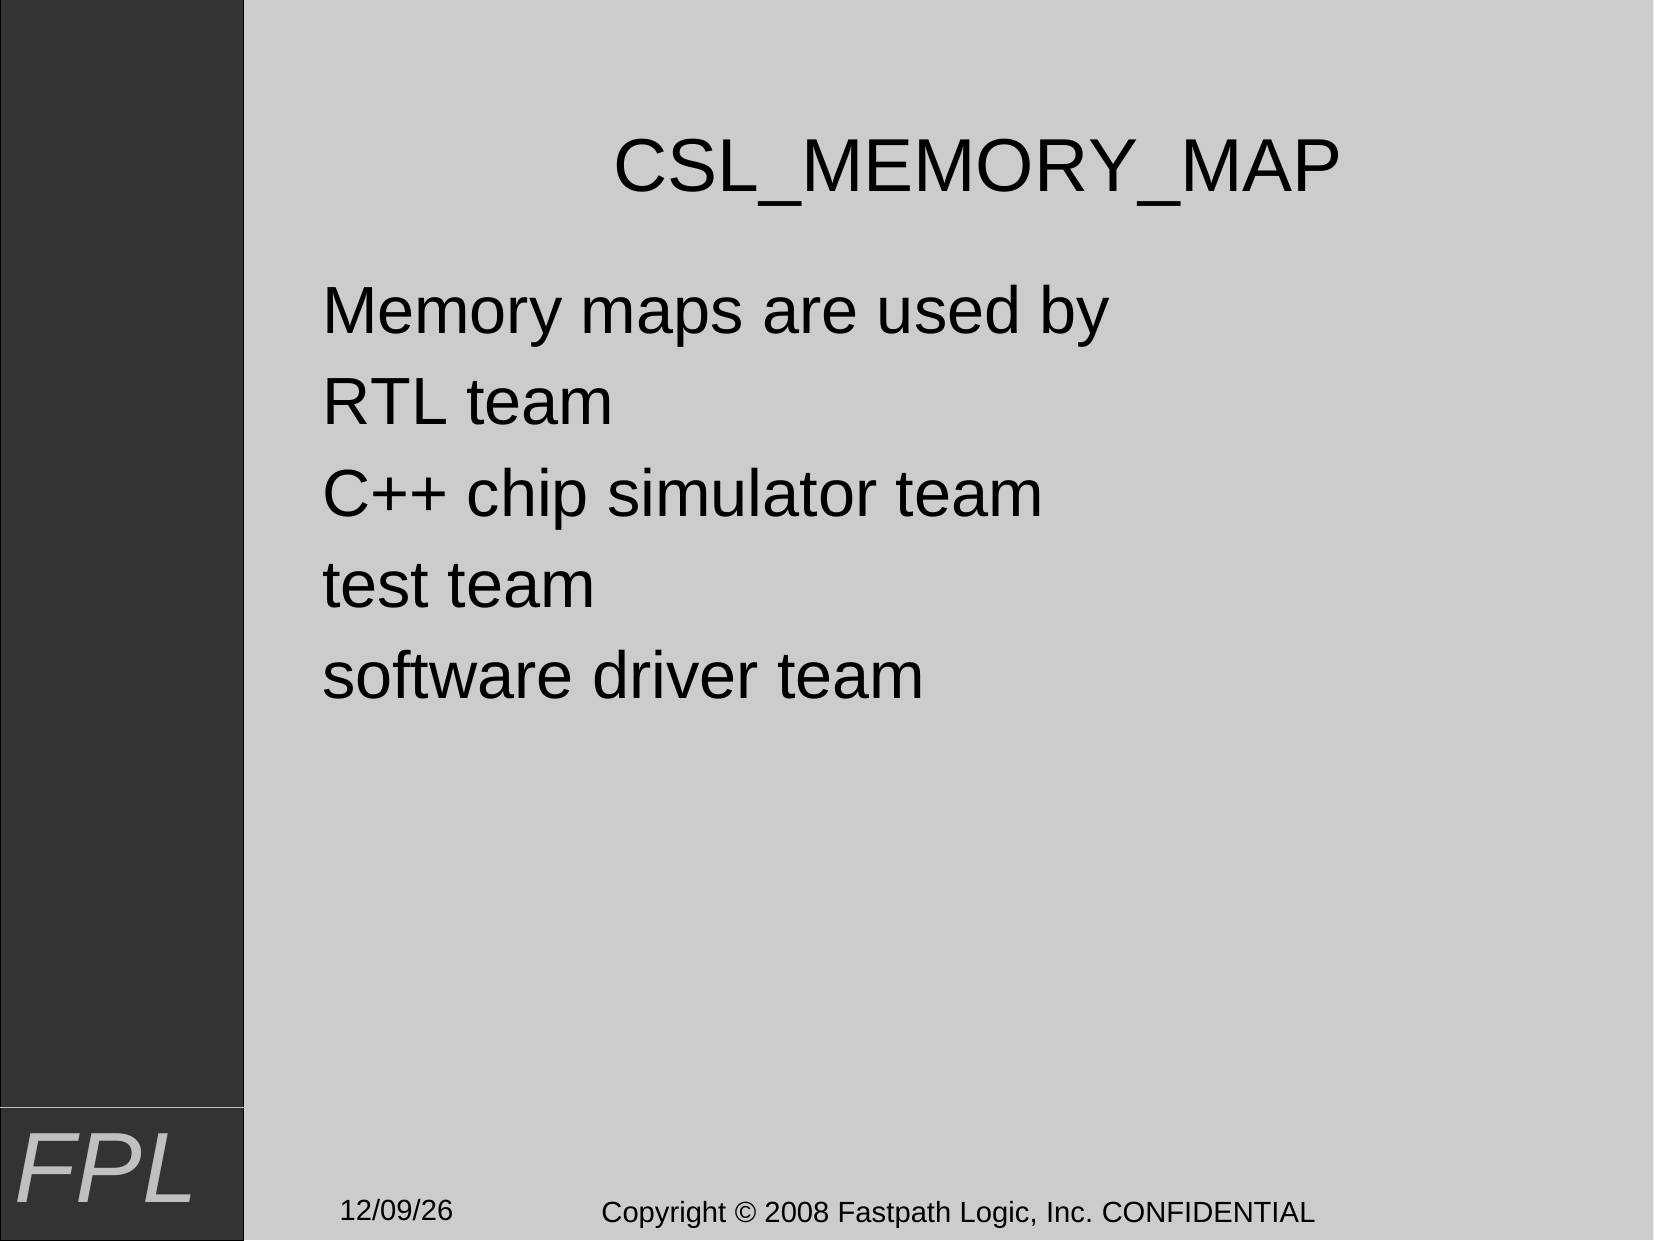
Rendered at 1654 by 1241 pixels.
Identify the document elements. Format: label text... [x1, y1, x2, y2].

title CSL_MEMORY_MAP [427, 57, 1530, 272]
list Memory maps are used by RTL team C++ chip simulator team test team software driver team [322, 272, 1635, 1179]
